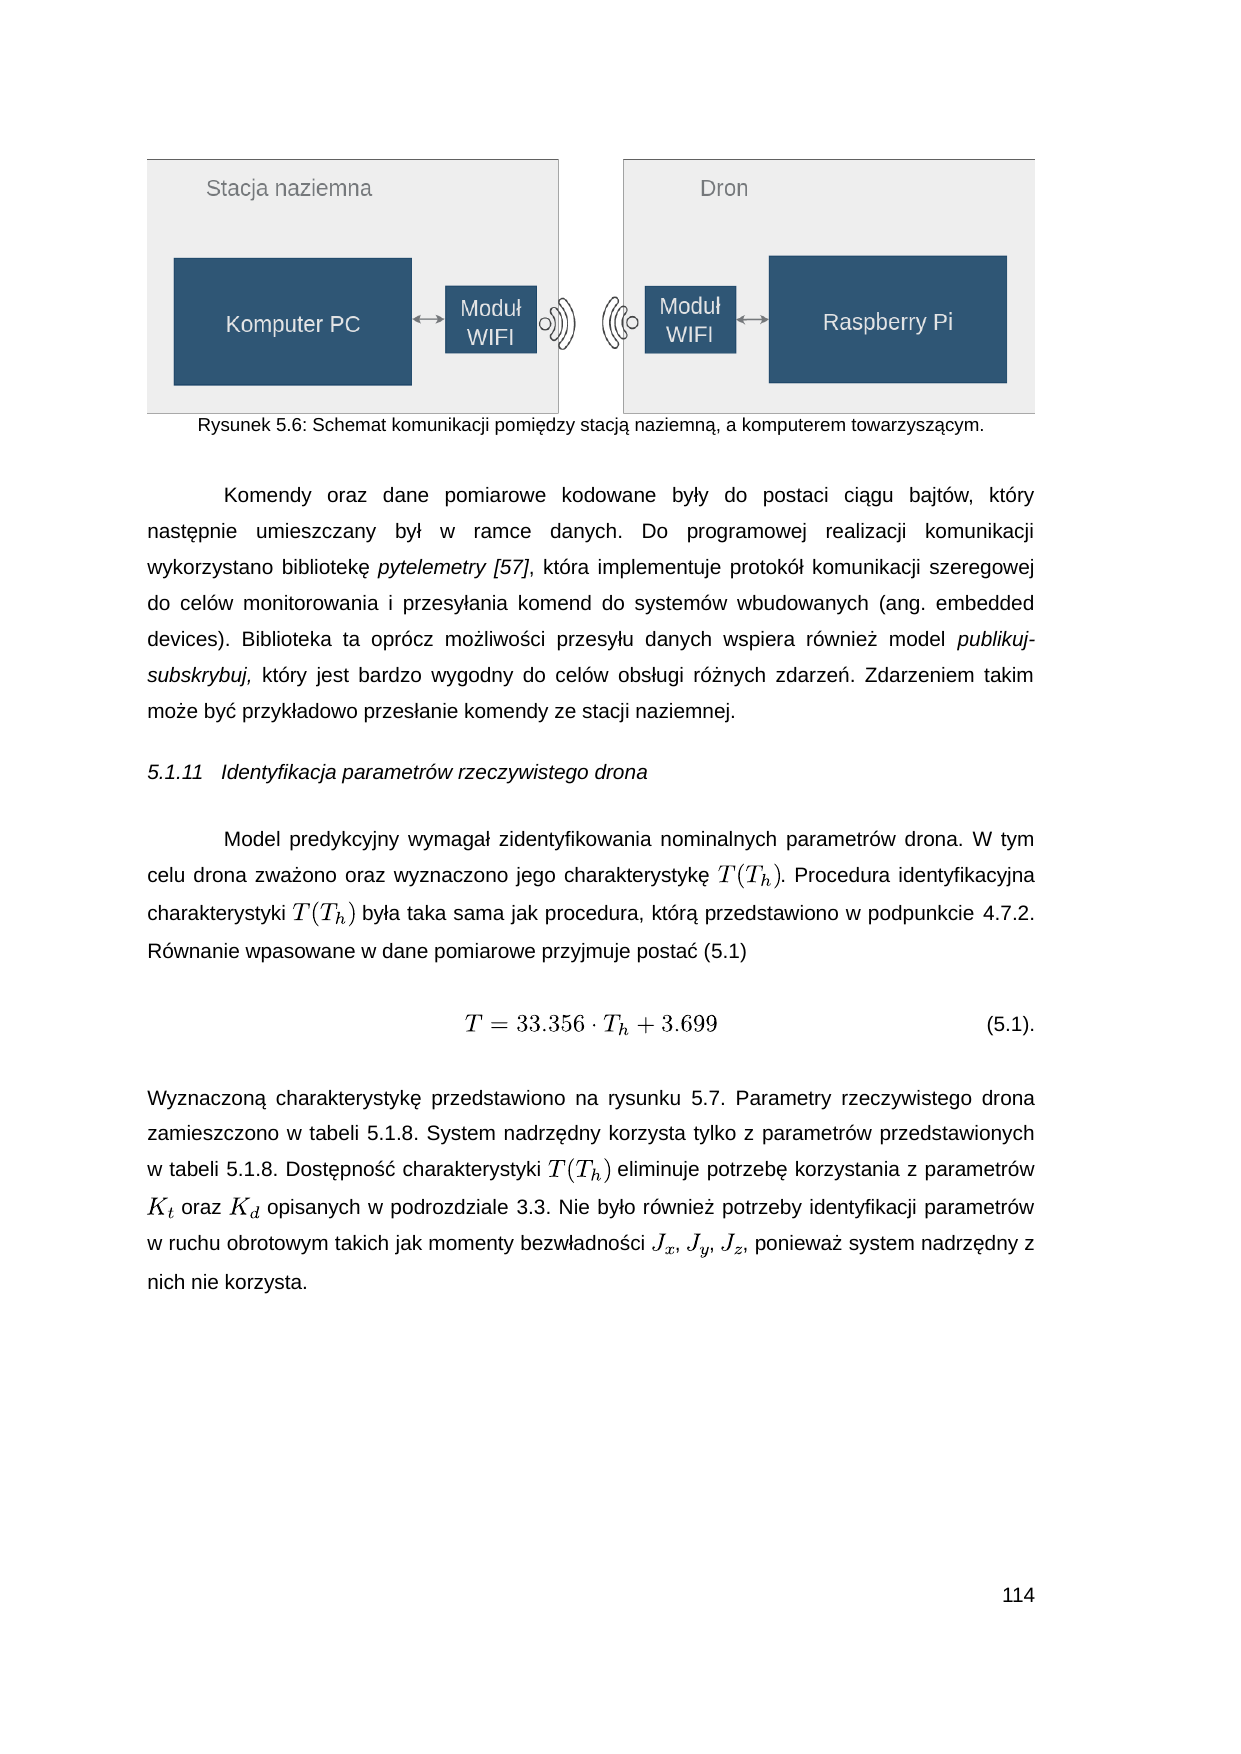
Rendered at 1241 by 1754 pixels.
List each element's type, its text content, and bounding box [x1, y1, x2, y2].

text Wyznaczoną charakterystykę przedstawiono na rysunku 5.7. Parametry rzeczywistego drona zamieszczono w tabeli 5.1.8. System nadrzędny korzysta tylko z parametrów przedstawionych w tabeli 5.1.8. Dostępność charakterystyki eliminuje potrzebę korzystania z parametrów oraz opisanych w podrozdziale 3.3. Nie było również potrzeby identyfikacji parametrów w ruchu obrotowym takich jak momenty bezwładności , , , ponieważ system nadrzędny z nich nie korzysta. [147, 1085, 1035, 1294]
picture [147, 159, 1035, 414]
text Komendy oraz dane pomiarowe kodowane były do postaci ciągu bajtów, który następnie umieszczany był w ramce danych. Do programowej realizacji komunikacji wykorzystano bibliotekę pytelemetry [57], która implementuje protokół komunikacji szeregowej do celów monitorowania i przesyłania komend do systemów wbudowanych (ang. embedded devices). Biblioteka ta oprócz możliwości przesyłu danych wspiera również model publikuj-subskrybuj, który jest bardzo wygodny do celów obsługi różnych zdarzeń. Zdarzeniem takim może być przykładowo przesłanie komendy ze stacji naziemnej. [147, 483, 1035, 722]
text Model predykcyjny wymagał zidentyfikowania nominalnych parametrów drona. W tym celu drona zważono oraz wyznaczono jego charakterystykę . Procedura identyfikacyjna charakterystyki była taka sama jak procedura, którą przedstawiono w podpunkcie 4.7.2. Równanie wpasowane w dane pomiarowe przyjmuje postać (5.1) [147, 827, 1035, 962]
text (5.1). [147, 1012, 1035, 1036]
text Rysunek 5.6: Schemat komunikacji pomiędzy stacją naziemną, a komputerem towarzyszącym. [147, 414, 1035, 435]
subtitle Identyfikacja parametrów rzeczywistego drona [147, 759, 1035, 783]
